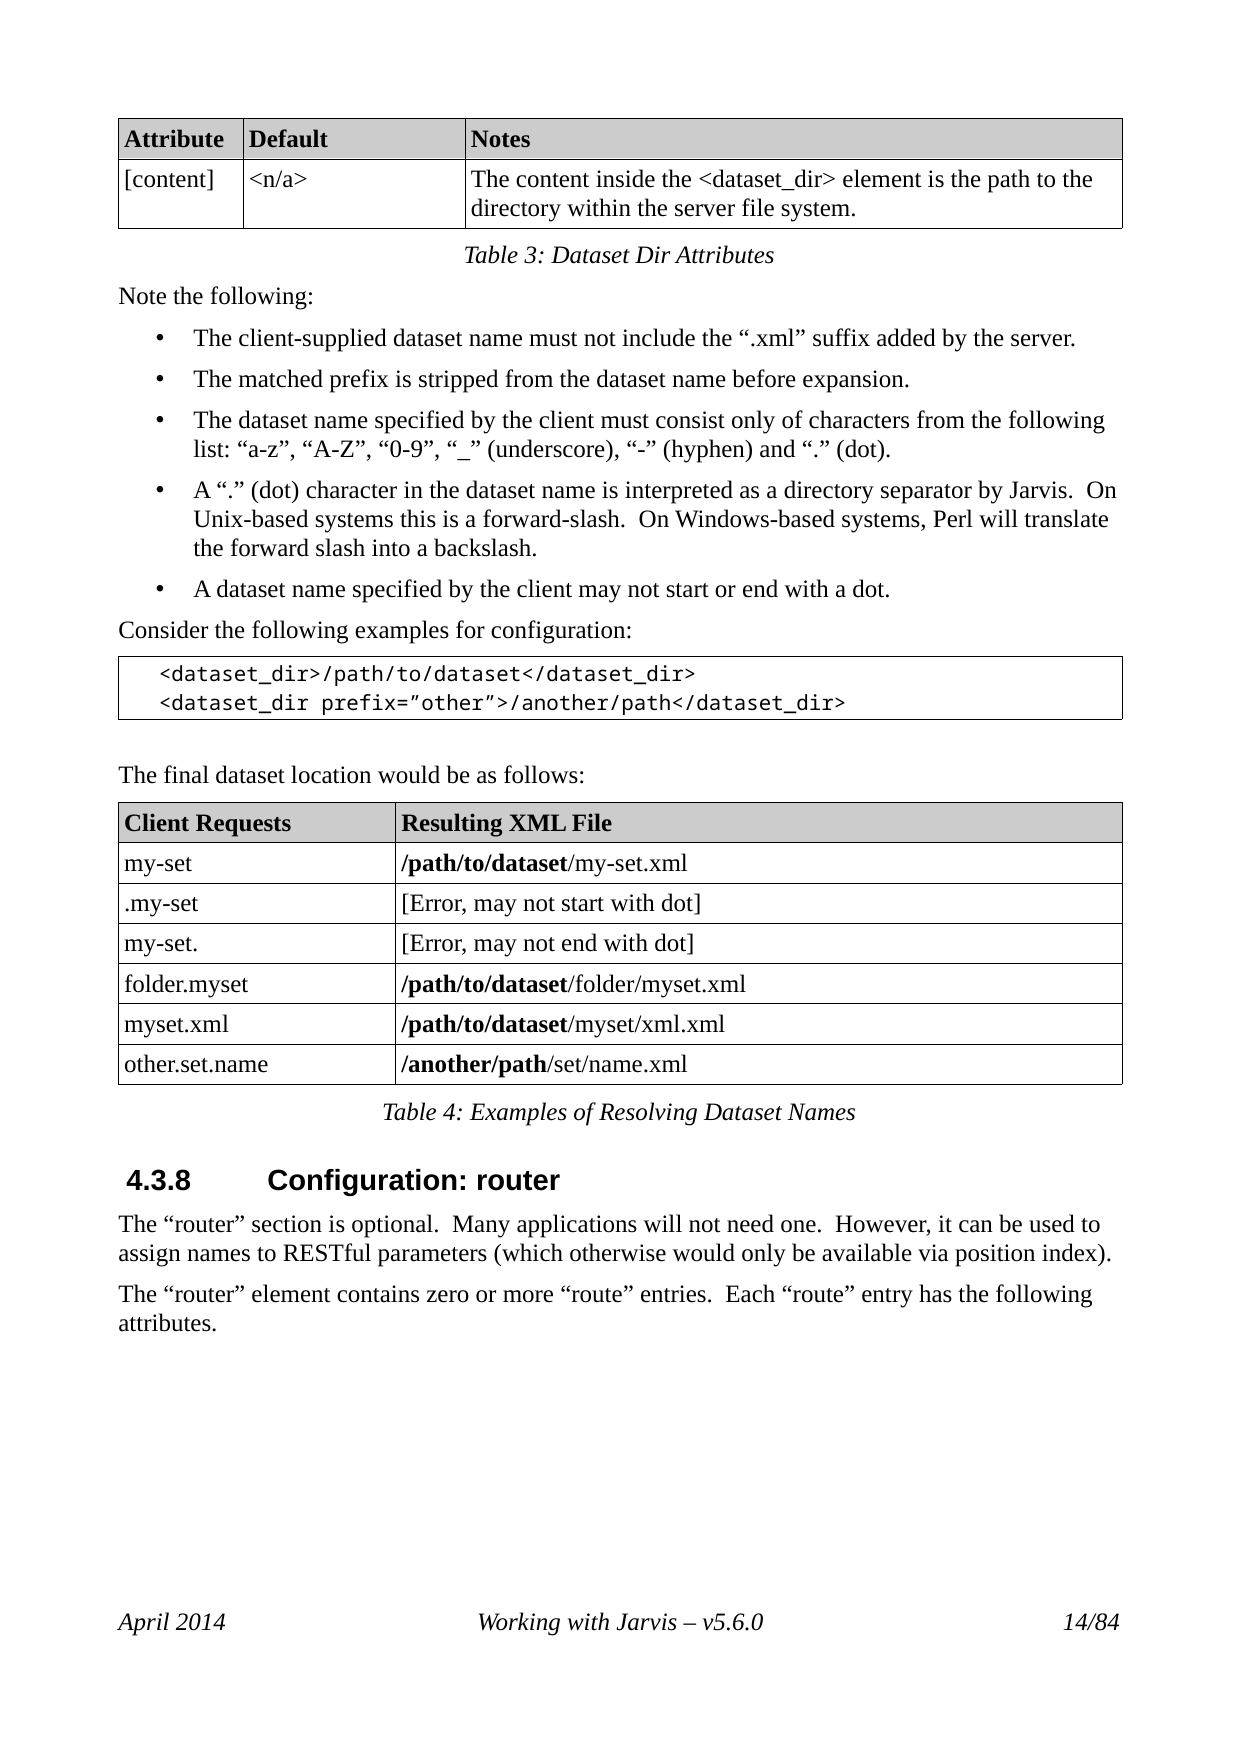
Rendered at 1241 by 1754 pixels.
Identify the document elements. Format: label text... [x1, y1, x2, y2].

list The client-supplied dataset name must not include the “.xml” suffix added by the server. [156, 323, 1122, 351]
text Table 4: Examples of Resolving Dataset Names [118, 1097, 1122, 1125]
table_cell other.set.name [119, 1045, 395, 1084]
table_cell .my-set [119, 884, 395, 923]
text The final dataset location would be as follows: [118, 761, 1122, 789]
table_header Resulting XML File [396, 803, 1122, 842]
list A “.” (dot) character in the dataset name is interpreted as a directory separator by Jarvis. On Unix-based systems this is a forward-slash. On Windows-based systems, Perl will translate the forward slash into a backslash. [156, 475, 1122, 561]
text Consider the following examples for configuration: [118, 615, 1122, 644]
text The “router” section is optional. Many applications will not need one. However, it can be used to assign names to RESTful parameters (which otherwise would only be available via position index). [118, 1209, 1122, 1266]
text Table 3: Dataset Dir Attributes [118, 240, 1122, 269]
table_header Default [244, 119, 465, 158]
table_cell [Error, may not start with dot] [396, 884, 1122, 923]
table_header Client Requests [119, 803, 395, 842]
text Note the following: [118, 281, 1122, 310]
table_cell /path/to/dataset/folder/myset.xml [396, 964, 1122, 1003]
text <dataset_dir>/path/to/dataset</dataset_dir> [119, 657, 1122, 685]
table_cell /path/to/dataset/my-set.xml [396, 843, 1122, 882]
text The “router” element contains zero or more “route” entries. Each “route” entry has the following attributes. [118, 1279, 1122, 1336]
table_header Notes [466, 119, 1122, 158]
table_cell myset.xml [119, 1004, 395, 1044]
subtitle Configuration: router [118, 1163, 1122, 1196]
table_cell The content inside the <dataset_dir> element is the path to the directory within the server file system. [466, 160, 1122, 227]
table_cell <n/a> [244, 160, 465, 227]
list The dataset name specified by the client must consist only of characters from the following list: “a-z”, “A-Z”, “0-9”, “_” (underscore), “-” (hyphen) and “.” (dot). [156, 405, 1122, 463]
table_cell [Error, may not end with dot] [396, 924, 1122, 963]
list A dataset name specified by the client may not start or end with a dot. [156, 574, 1122, 603]
table_cell my-set [119, 843, 395, 882]
list The matched prefix is stripped from the dataset name before expansion. [156, 364, 1122, 393]
table_header Attribute [119, 119, 243, 158]
text <dataset_dir prefix=”other”>/another/path</dataset_dir> [119, 685, 1122, 719]
table_cell my-set. [119, 924, 395, 963]
table_cell /another/path/set/name.xml [396, 1045, 1122, 1084]
table_cell /path/to/dataset/myset/xml.xml [396, 1004, 1122, 1044]
table_cell [content] [119, 160, 243, 227]
table_cell folder.myset [119, 964, 395, 1003]
